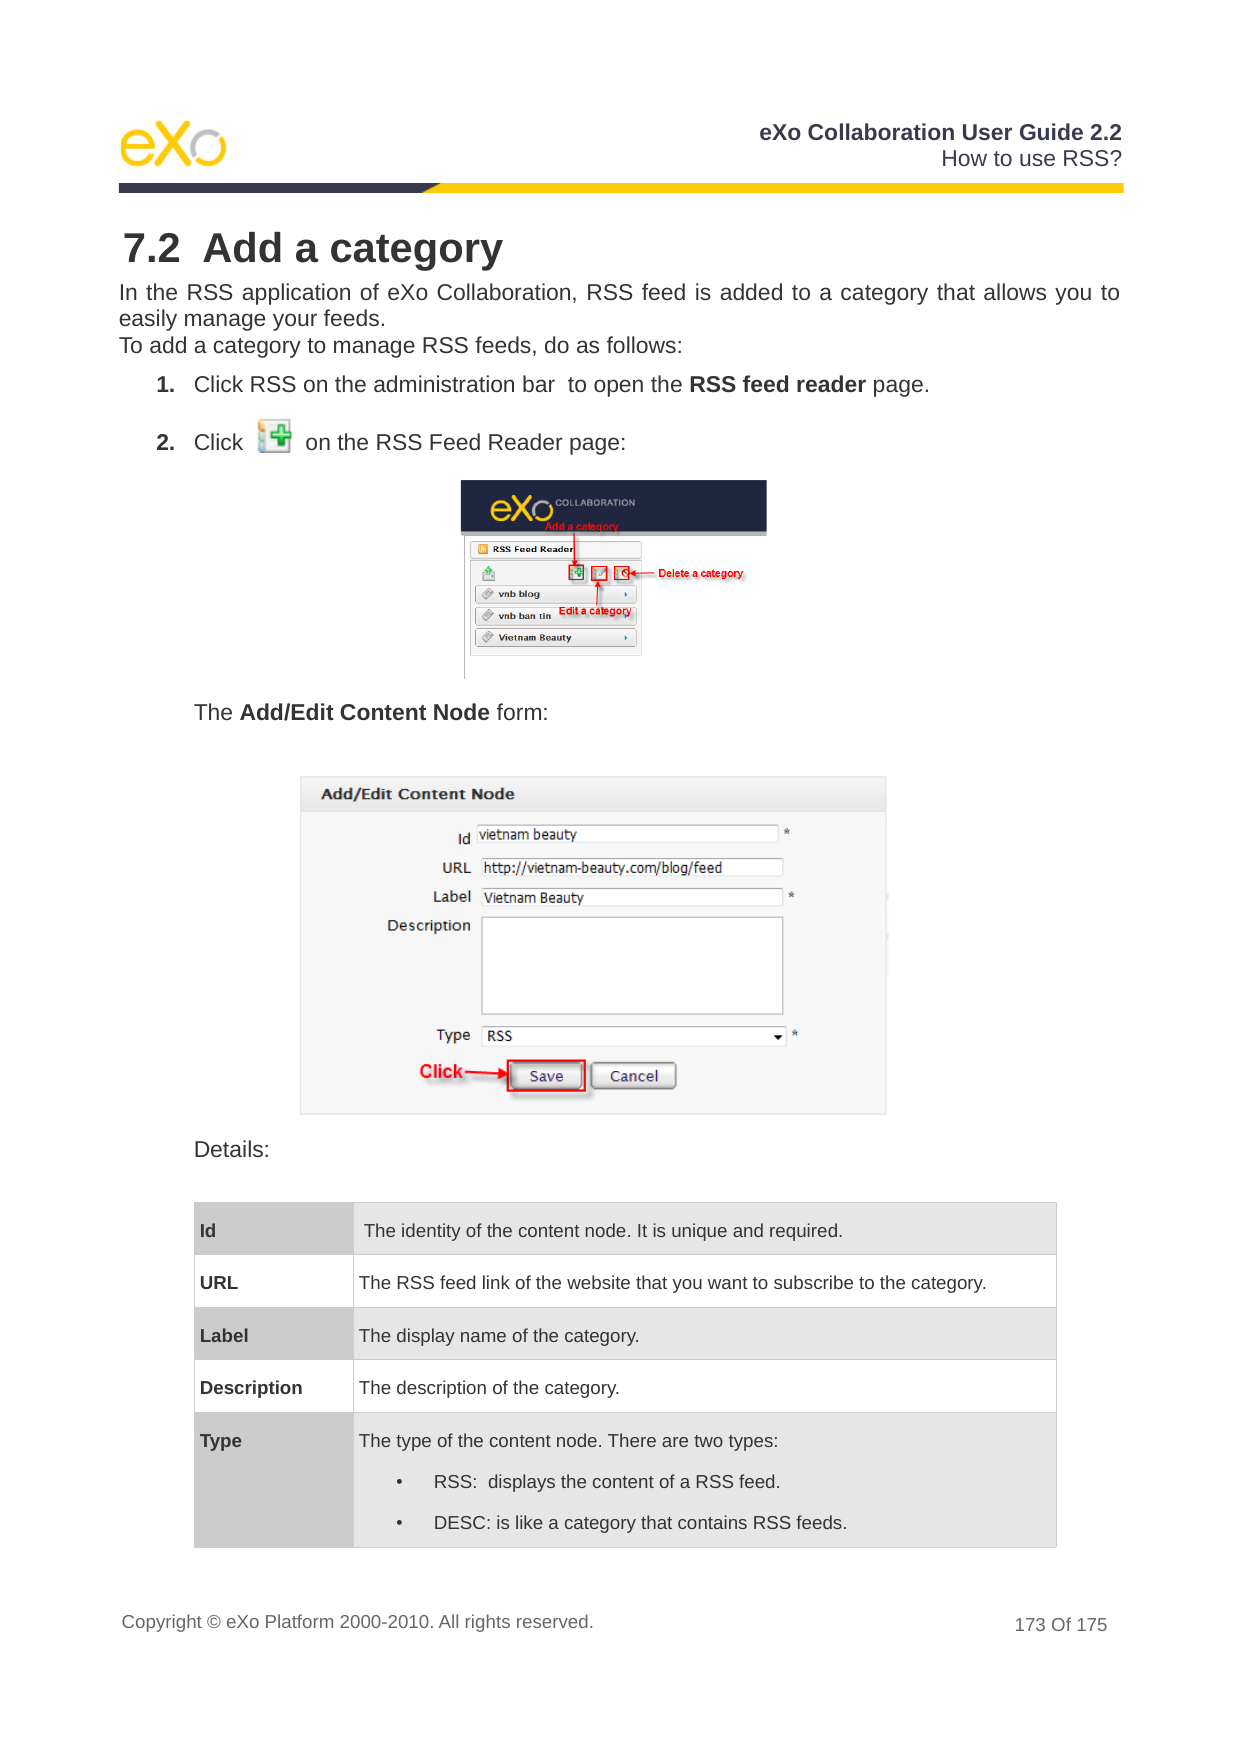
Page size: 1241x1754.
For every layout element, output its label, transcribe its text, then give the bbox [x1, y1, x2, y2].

table_cell Type [195, 1413, 353, 1547]
list Click on the RSS Feed Reader page: [156, 411, 1122, 460]
text To add a category to manage RSS feeds, do as follows: [118, 332, 1122, 358]
list Details: [156, 1116, 1122, 1162]
picture [299, 774, 889, 1116]
table_cell Description [195, 1360, 353, 1412]
table_cell The type of the content node. There are two types: RSS: displays the content of a RSS feed. DESC: is like a category that contains RSS feeds. [354, 1413, 1056, 1547]
table_header Id [195, 1203, 353, 1254]
table_cell The display name of the category. [354, 1308, 1056, 1359]
table_cell The RSS feed link of the website that you want to subscribe to the category. [354, 1255, 1056, 1307]
list The Add/Edit Content Node form: [156, 679, 1122, 726]
text In the RSS application of eXo Collaboration, RSS feed is added to a category that allows you to easily manage your feeds. [118, 279, 1122, 332]
picture [257, 418, 292, 453]
picture [460, 480, 767, 679]
picture [120, 120, 227, 167]
list Click RSS on the administration bar to open the RSS feed reader page. [156, 371, 1122, 397]
table_cell Label [195, 1308, 353, 1359]
table_cell URL [195, 1255, 353, 1307]
picture [118, 183, 1124, 193]
table_header The identity of the content node. It is unique and required. [354, 1203, 1056, 1254]
table_cell The description of the category. [354, 1360, 1056, 1412]
subtitle Add a category [123, 223, 1122, 271]
